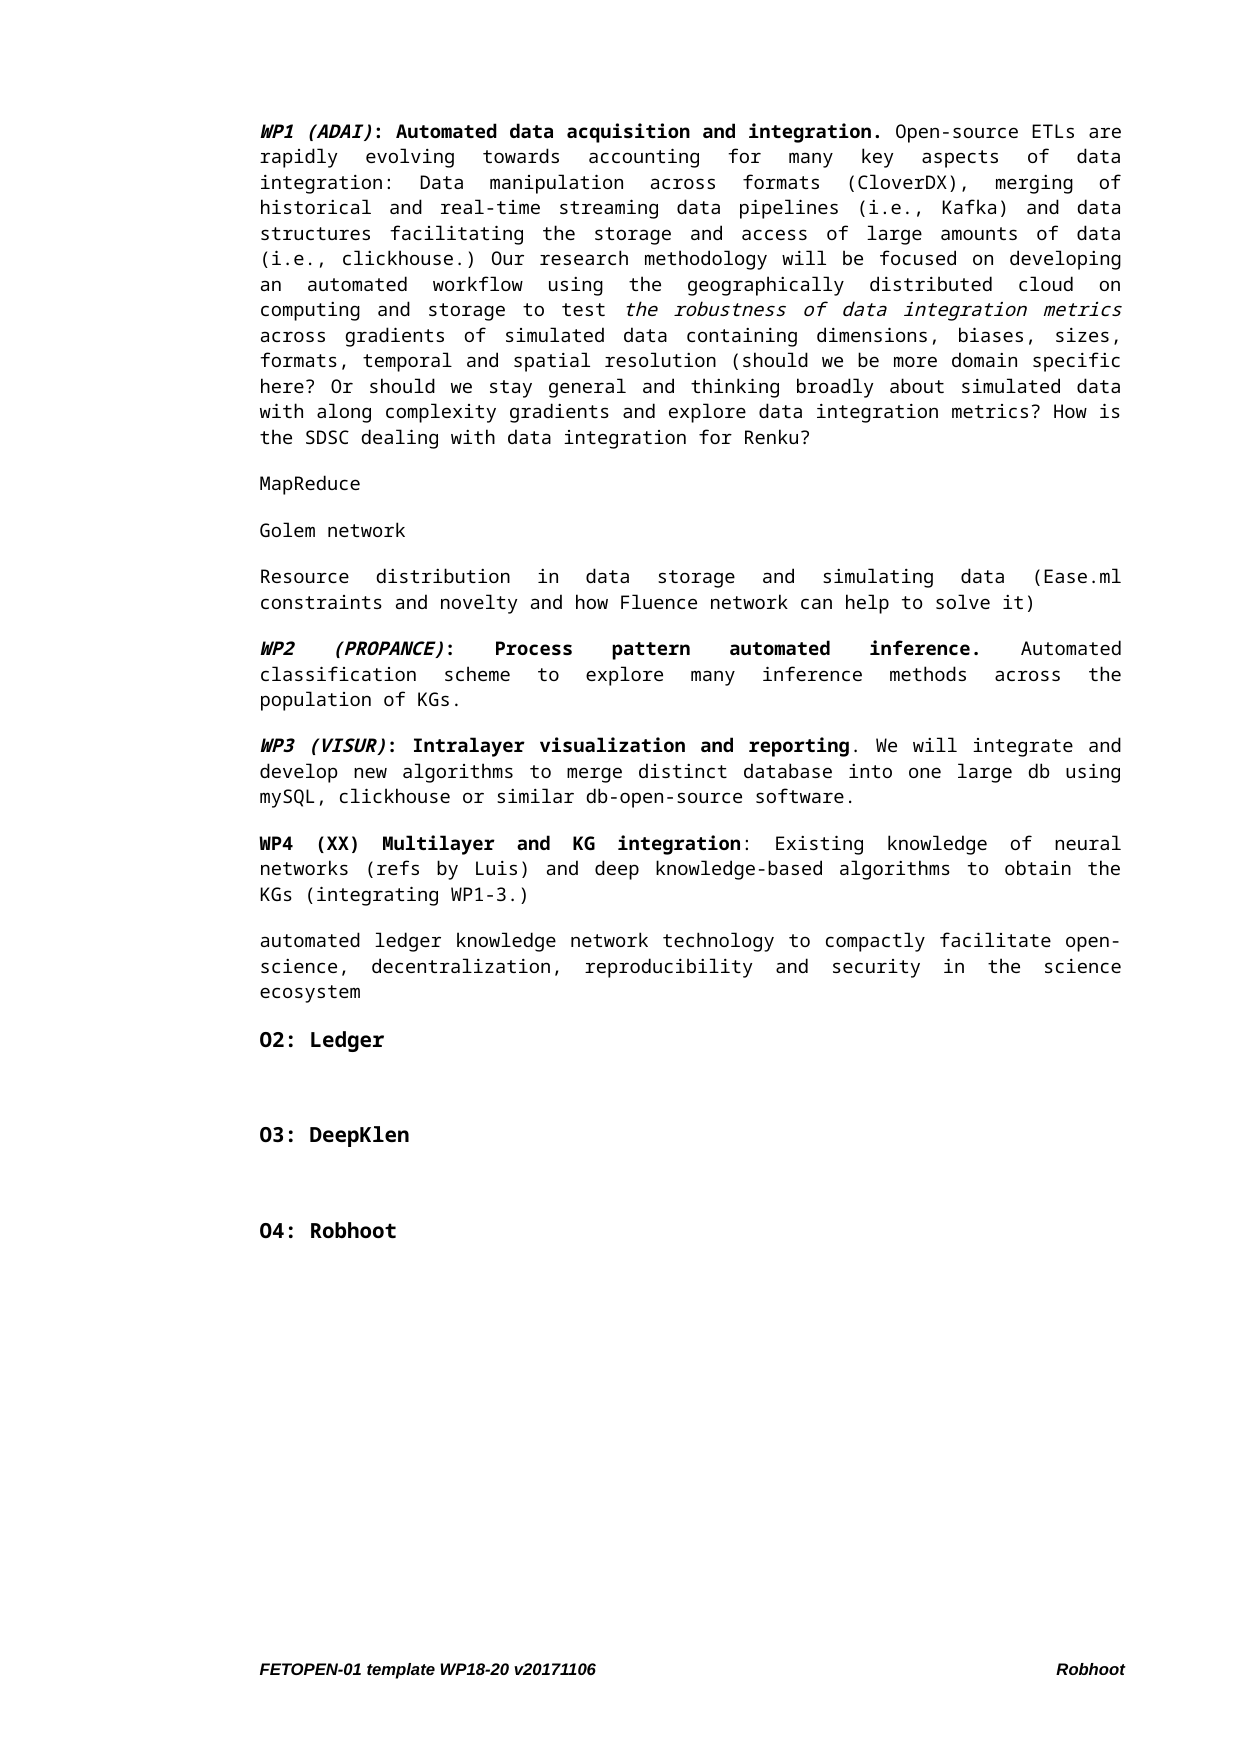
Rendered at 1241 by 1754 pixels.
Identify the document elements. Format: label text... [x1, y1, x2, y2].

text WP1 (ADAI): Automated data acquisition and integration. Open-source ETLs are rapidly evolving towards accounting for many key aspects of data integration: Data manipulation across formats (CloverDX), merging of historical and real-time streaming data pipelines (i.e., Kafka) and data structures facilitating the storage and access of large amounts of data (i.e., clickhouse.) Our research methodology will be focused on developing an automated workflow using the geographically distributed cloud on computing and storage to test the robustness of data integration metrics across gradients of simulated data containing dimensions, biases, sizes, formats, temporal and spatial resolution (should we be more domain specific here? Or should we stay general and thinking broadly about simulated data with along complexity gradients and explore data integration metrics? How is the SDSC dealing with data integration for Renku? [259, 118, 1122, 450]
text O2: Ledger [259, 1025, 1122, 1053]
text WP3 (VISUR): Intralayer visualization and reporting. We will integrate and develop new algorithms to merge distinct database into one large db using mySQL, clickhouse or similar db-open-source software. [259, 733, 1122, 809]
text Resource distribution in data storage and simulating data (Ease.ml constraints and novelty and how Fluence network can help to solve it) [259, 563, 1122, 614]
text MapReduce [259, 471, 1122, 496]
text Golem network [259, 517, 1122, 543]
text O3: DeepKlen [259, 1121, 1122, 1149]
text O4: Robhoot [259, 1216, 1122, 1244]
text WP4 (XX) Multilayer and KG integration: Existing knowledge of neural networks (refs by Luis) and deep knowledge-based algorithms to obtain the KGs (integrating WP1-3.) [259, 830, 1122, 907]
text WP2 (PROPANCE): Process pattern automated inference. Automated classification scheme to explore many inference methods across the population of KGs. [259, 635, 1122, 712]
text automated ledger knowledge network technology to compactly facilitate open-science, decentralization, reproducibility and security in the science ecosystem [259, 927, 1122, 1004]
